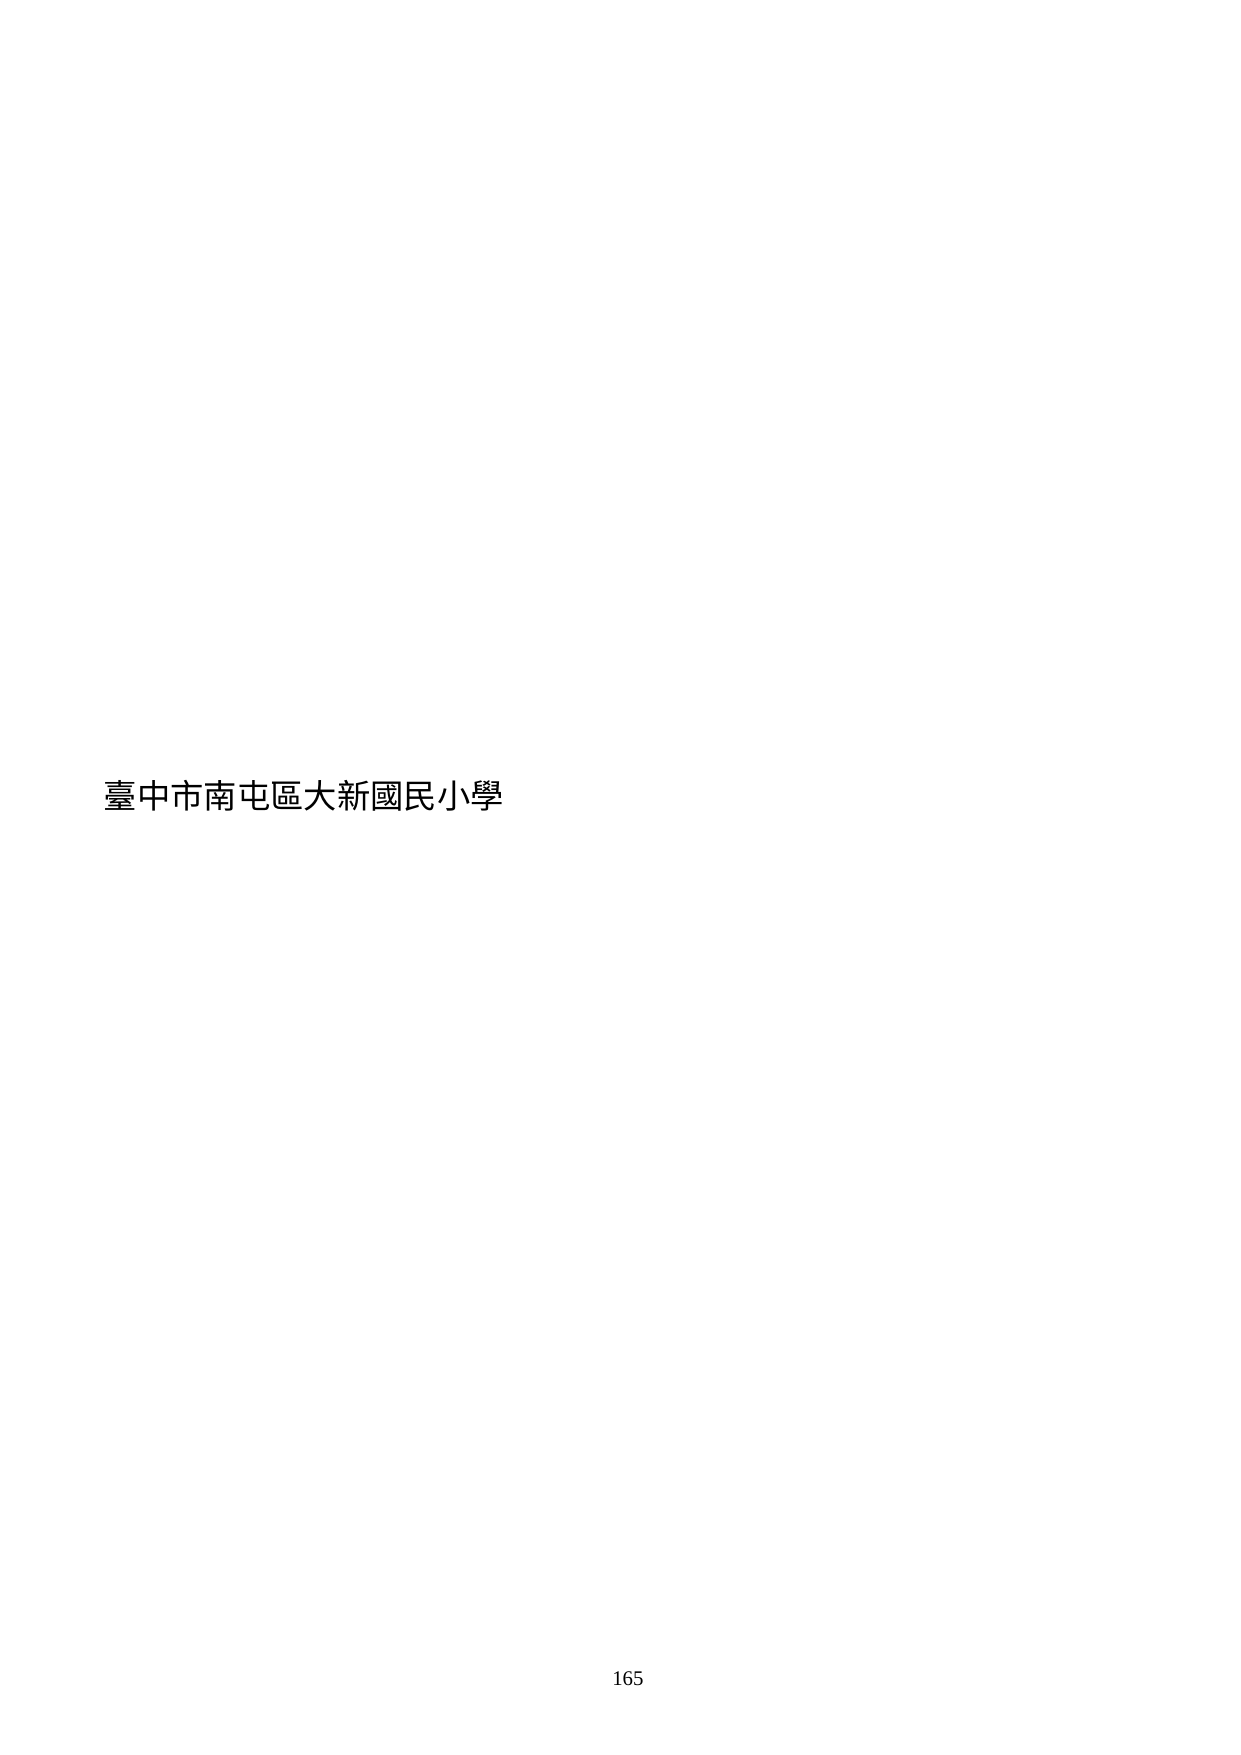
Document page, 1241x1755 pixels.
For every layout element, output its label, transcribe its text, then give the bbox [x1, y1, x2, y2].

text 臺中市南屯區大新國民小學 [103, 770, 1152, 818]
